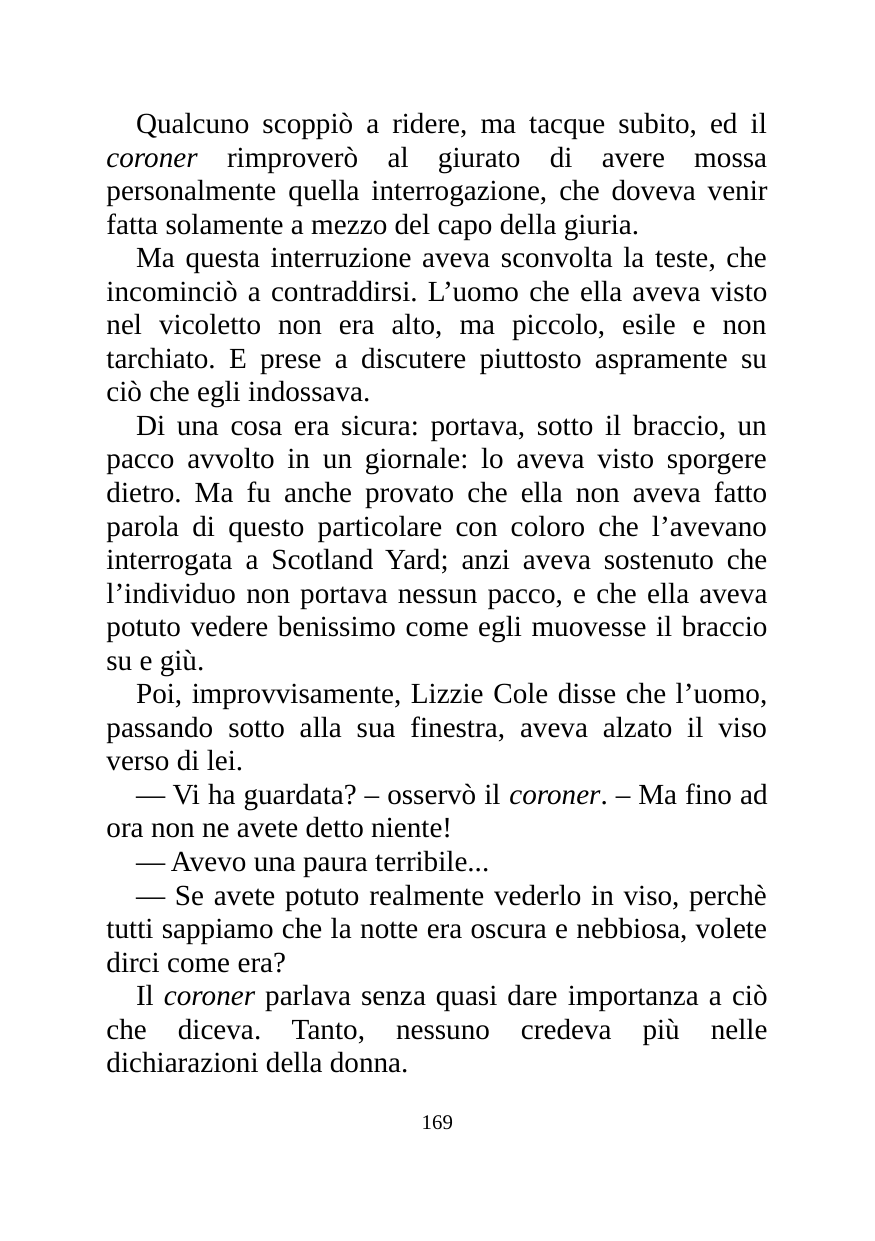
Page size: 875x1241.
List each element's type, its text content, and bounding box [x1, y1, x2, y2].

text — Avevo una paura terribile... [106, 844, 768, 878]
text Ma questa interruzione aveva sconvolta la teste, che incominciò a contraddirsi. L’uomo che ella aveva visto nel vicoletto non era alto, ma piccolo, esile e non tarchiato. E prese a discutere piuttosto aspramente su ciò che egli indossava. [106, 240, 768, 408]
text — Se avete potuto realmente vederlo in viso, perchè tutti sappiamo che la notte era oscura e nebbiosa, volete dirci come era? [106, 878, 768, 978]
text — Vi ha guardata? – osservò il coroner. – Ma fino ad ora non ne avete detto niente! [106, 777, 768, 844]
text Qualcuno scoppiò a ridere, ma tacque subito, ed il coroner rimproverò al giurato di avere mossa personalmente quella interrogazione, che doveva venir fatta solamente a mezzo del capo della giuria. [106, 106, 768, 240]
text Di una cosa era sicura: portava, sotto il braccio, un pacco avvolto in un giornale: lo aveva visto sporgere dietro. Ma fu anche provato che ella non aveva fatto parola di questo particolare con coloro che l’avevano interrogata a Scotland Yard; anzi aveva sostenuto che l’individuo non portava nessun pacco, e che ella aveva potuto vedere benissimo come egli muovesse il braccio su e giù. [106, 408, 768, 676]
text Poi, improvvisamente, Lizzie Cole disse che l’uomo, passando sotto alla sua finestra, aveva alzato il viso verso di lei. [106, 676, 768, 777]
text Il coroner parlava senza quasi dare importanza a ciò che diceva. Tanto, nessuno credeva più nelle dichiarazioni della donna. [106, 978, 768, 1079]
